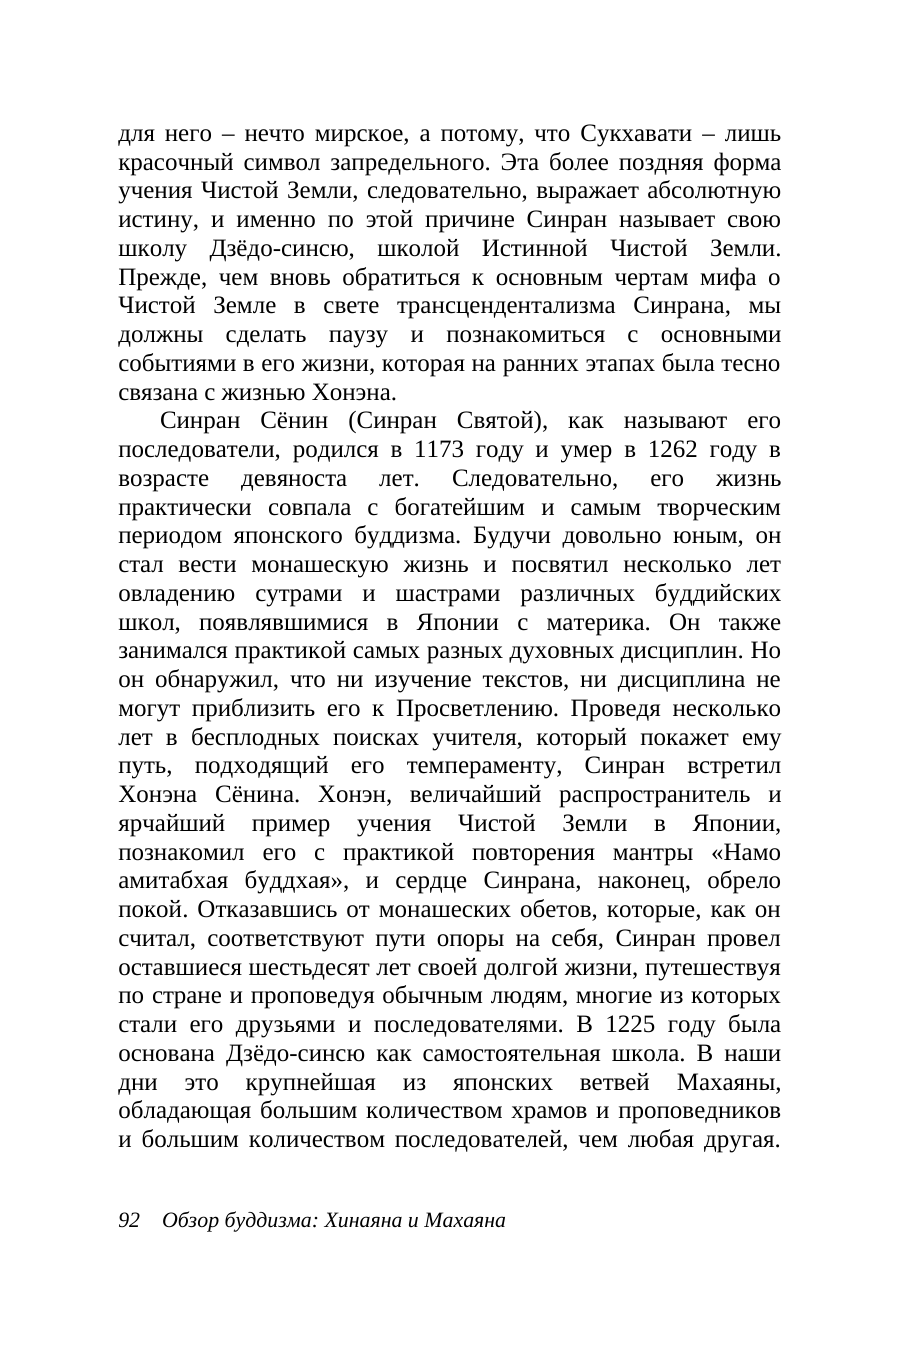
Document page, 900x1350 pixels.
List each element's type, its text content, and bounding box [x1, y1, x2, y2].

text Синран Сёнин (Синран Святой), как называют его последователи, родился в 1173 году и умер в 1262 году в возрасте девяноста лет. Следовательно, его жизнь практически совпала с богатейшим и самым творческим периодом японского буддизма. Будучи довольно юным, он стал вести монашескую жизнь и посвятил несколько лет овладению сутрами и шастрами различных буддийских школ, появлявшимися в Японии с материка. Он также занимался практикой самых разных духовных дисциплин. Но он обнаружил, что ни изучение текстов, ни дисциплина не могут приблизить его к Просветлению. Проведя несколько лет в бесплодных поисках учителя, который покажет ему путь, подходящий его темпераменту, Синран встретил Хонэна Сёнина. Хонэн, величайший распространитель и ярчайший пример учения Чистой Земли в Японии, познакомил его с практикой повторения мантры «Намо амитабхая буддхая», и сердце Синрана, наконец, обрело покой. Отказавшись от монашеских обетов, которые, как он считал, соответствуют пути опоры на себя, Синран провел оставшиеся шестьдесят лет своей долгой жизни, путешествуя по стране и проповедуя обычным людям, многие из которых стали его друзьями и последователями. В 1225 году была основана Дзёдо-синсю как самостоятельная школа. В наши дни это крупнейшая из японских ветвей Махаяны, обладающая большим количеством храмов и проповедников и большим количеством последователей, чем любая другая. [118, 406, 782, 1153]
text для него – нечто мирское, а потому, что Сукхавати – лишь красочный символ запредельного. Эта более поздняя форма учения Чистой Земли, следовательно, выражает абсолютную истину, и именно по этой причине Синран называет свою школу Дзёдо-синсю, школой Истинной Чистой Земли. Прежде, чем вновь обратиться к основным чертам мифа о Чистой Земле в свете трансцендентализма Синрана, мы должны сделать паузу и познакомиться с основными событиями в его жизни, которая на ранних этапах была тесно связана с жизнью Хонэна. [118, 118, 782, 406]
